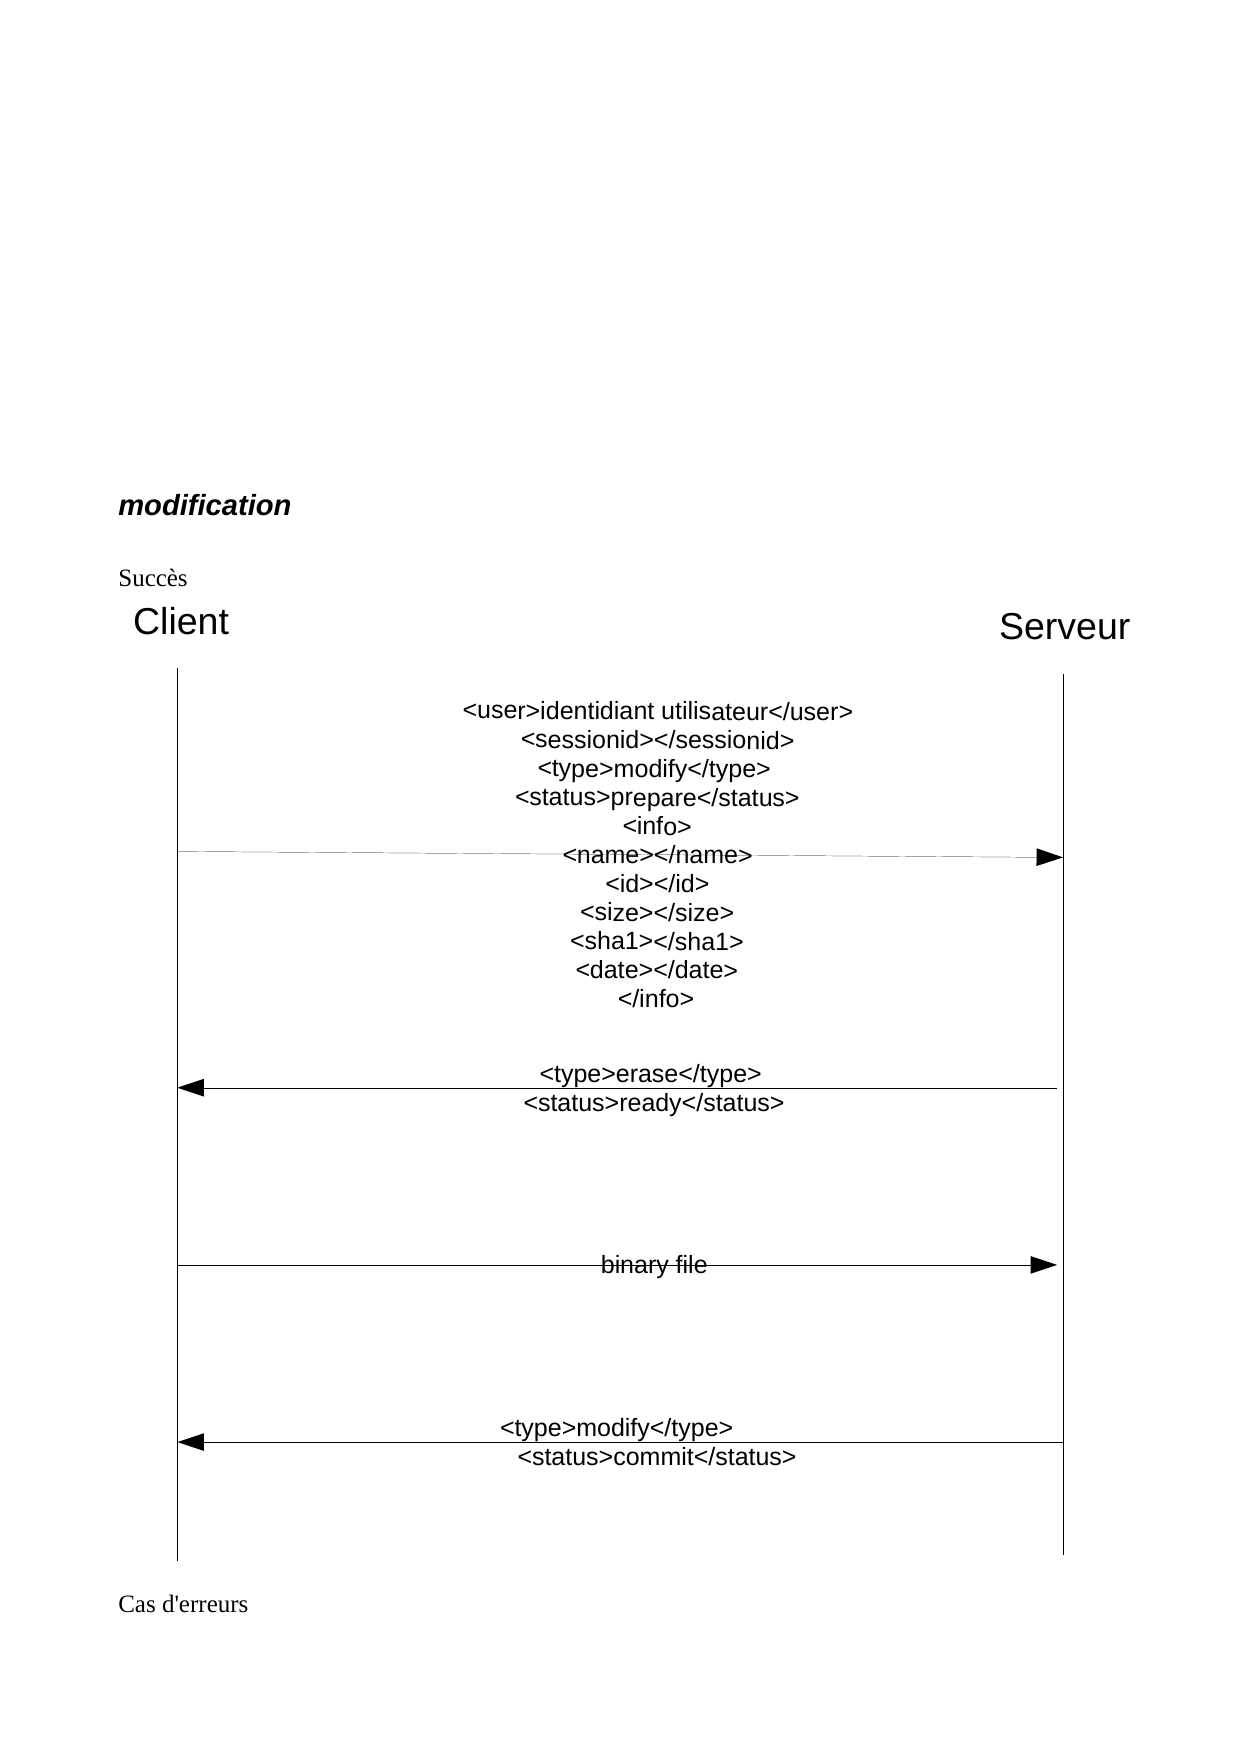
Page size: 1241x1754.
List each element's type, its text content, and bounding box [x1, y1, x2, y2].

subtitle modification [118, 488, 1122, 522]
text Succès [118, 563, 1122, 592]
text Cas d'erreurs [118, 1589, 1122, 1618]
